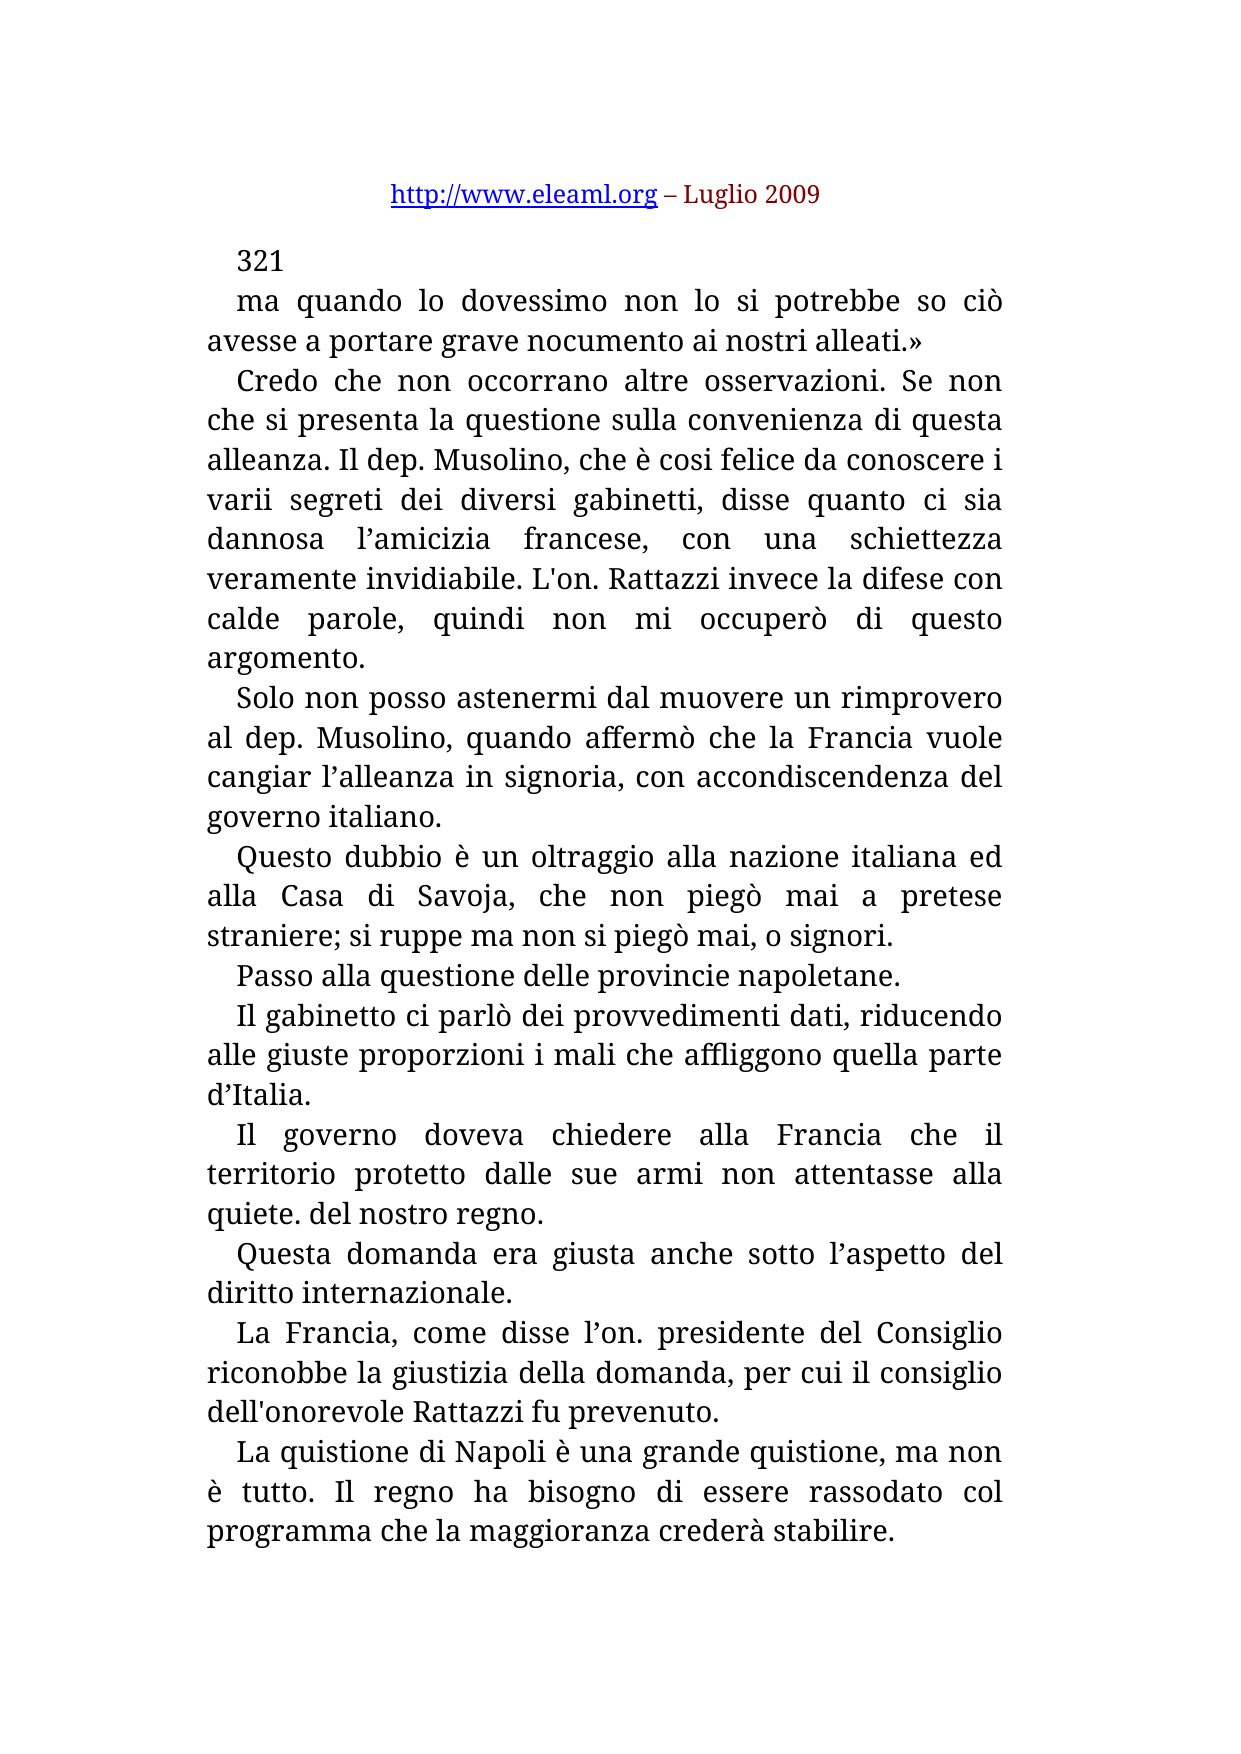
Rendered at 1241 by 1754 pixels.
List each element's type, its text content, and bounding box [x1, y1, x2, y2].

text Credo che non occorrano altre osservazioni. Se non che si presenta la questione sulla convenienza di questa alleanza. Il dep. Musolino, che è cosi felice da conoscere i varii segreti dei diversi gabinetti, disse quanto ci sia dannosa l’amicizia francese, con una schiettezza veramente invidiabile. L'on. Rattazzi invece la difese con calde parole, quindi non mi occuperò di questo argomento. [207, 360, 1004, 677]
text Solo non posso astenermi dal muovere un rimprovero al dep. Musolino, quando affermò che la Francia vuole cangiar l’alleanza in signoria, con accondiscendenza del governo italiano. [207, 677, 1004, 836]
text 321 [207, 241, 1004, 280]
text Passo alla questione delle provincie napoletane. [207, 955, 1004, 995]
text La quistione di Napoli è una grande quistione, ma non è tutto. Il regno ha bisogno di essere rassodato col programma che la maggioranza crederà stabilire. [207, 1431, 1004, 1550]
text Il governo doveva chiedere alla Francia che il territorio protetto dalle sue armi non attentasse alla quiete. del nostro regno. [207, 1114, 1004, 1233]
text ma quando lo dovessimo non lo si potrebbe so ciò avesse a portare grave nocumento ai nostri alleati.» [207, 280, 1004, 360]
text Questa domanda era giusta anche sotto l’aspetto del diritto internazionale. [207, 1233, 1004, 1312]
text Il gabinetto ci parlò dei provvedimenti dati, riducendo alle giuste proporzioni i mali che affliggono quella parte d’Italia. [207, 995, 1004, 1114]
text La Francia, come disse l’on. presidente del Consiglio riconobbe la giustizia della domanda, per cui il consiglio dell'onorevole Rattazzi fu prevenuto. [207, 1312, 1004, 1431]
text Questo dubbio è un oltraggio alla nazione italiana ed alla Casa di Savoja, che non piegò mai a pretese straniere; si ruppe ma non si piegò mai, o signori. [207, 836, 1004, 955]
